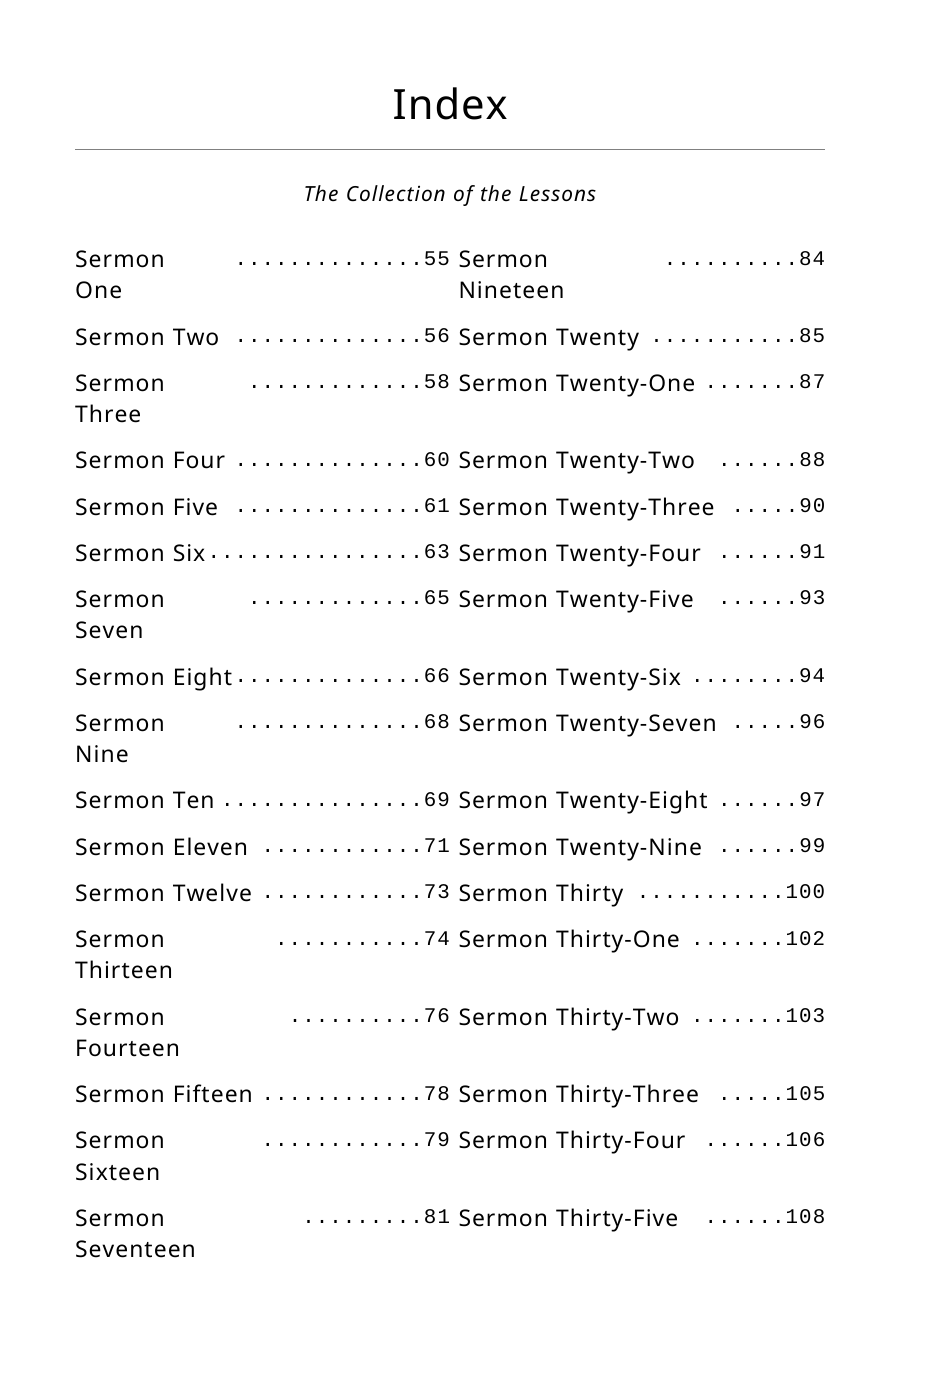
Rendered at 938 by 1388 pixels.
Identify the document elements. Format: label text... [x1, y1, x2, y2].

table_cell Sermon Three [75, 359, 239, 437]
table_cell ......108 [690, 1194, 825, 1272]
table_cell ............78 [255, 1071, 458, 1117]
table_cell Sermon Twenty-Nine [458, 823, 708, 869]
table_cell Sermon Fifteen [75, 1071, 254, 1117]
table_cell Sermon Seventeen [75, 1194, 287, 1272]
table_cell Sermon Twenty [458, 313, 643, 359]
table_cell Sermon Thirty [458, 869, 629, 916]
table_cell Sermon Thirty-Three [458, 1071, 704, 1117]
text Index [75, 75, 825, 132]
table_cell Sermon Twenty-Eight [458, 777, 712, 823]
table_header Sermon Nineteen [458, 236, 658, 313]
table_cell ..............60 [225, 437, 458, 483]
table_cell Sermon Nine [75, 699, 225, 777]
table_cell ............71 [249, 823, 458, 869]
table_cell .......103 [686, 993, 825, 1071]
table_cell .....96 [718, 699, 825, 777]
table_cell .......87 [701, 359, 825, 437]
table_cell Sermon Thirteen [75, 916, 270, 993]
table_cell ..............68 [225, 699, 458, 777]
table_cell ...............69 [216, 777, 458, 823]
table_cell ......88 [701, 437, 825, 483]
table_cell Sermon Five [75, 483, 219, 529]
table_cell ..........76 [273, 993, 458, 1071]
table_cell Sermon Two [75, 313, 222, 359]
table_cell Sermon Seven [75, 576, 239, 653]
table_cell Sermon Twenty-Six [458, 653, 686, 699]
table_cell ......97 [713, 777, 825, 823]
table_cell Sermon Sixteen [75, 1117, 257, 1194]
table_cell Sermon Thirty-Two [458, 993, 686, 1071]
table_cell ......106 [690, 1117, 825, 1194]
table_cell ............73 [258, 869, 458, 916]
table_cell ...........100 [630, 869, 825, 916]
table_header ..........84 [658, 236, 825, 313]
table_cell Sermon Twenty-Seven [458, 699, 718, 777]
table_header Sermon One [75, 236, 219, 313]
table_cell Sermon Thirty-One [458, 916, 686, 993]
table_cell ......99 [709, 823, 825, 869]
table_cell Sermon Thirty-Five [458, 1194, 690, 1272]
table_cell ..............61 [220, 483, 458, 529]
table_cell .............58 [239, 359, 458, 437]
table_header ..............55 [220, 236, 458, 313]
table_cell ........94 [686, 653, 825, 699]
table_cell ............79 [258, 1117, 458, 1194]
table_cell Sermon Twenty-Three [458, 483, 718, 529]
table_cell ......91 [704, 529, 825, 576]
table_cell ..............56 [223, 313, 458, 359]
table_cell Sermon Twenty-Two [458, 437, 701, 483]
table_cell Sermon Six [75, 529, 207, 576]
text The Collection of the Lessons [75, 179, 825, 207]
table_cell Sermon Four [75, 437, 225, 483]
table_cell Sermon Eleven [75, 823, 249, 869]
table_cell ...........85 [643, 313, 825, 359]
table_cell Sermon Fourteen [75, 993, 273, 1071]
table_cell ...........74 [270, 916, 458, 993]
table_cell Sermon Ten [75, 777, 216, 823]
table_cell Sermon Twenty-Four [458, 529, 704, 576]
table_cell ......93 [704, 576, 825, 653]
table_cell .....105 [704, 1071, 825, 1117]
table_cell Sermon Twelve [75, 869, 257, 916]
table_cell .........81 [288, 1194, 458, 1272]
table_cell Sermon Twenty-One [458, 359, 701, 437]
table_cell ..............66 [233, 653, 458, 699]
table_cell .............65 [239, 576, 458, 653]
table_cell .......102 [686, 916, 825, 993]
table_cell ................63 [207, 529, 458, 576]
table_cell .....90 [718, 483, 825, 529]
table_cell Sermon Thirty-Four [458, 1117, 690, 1194]
table_cell Sermon Twenty-Five [458, 576, 704, 653]
table_cell Sermon Eight [75, 653, 233, 699]
